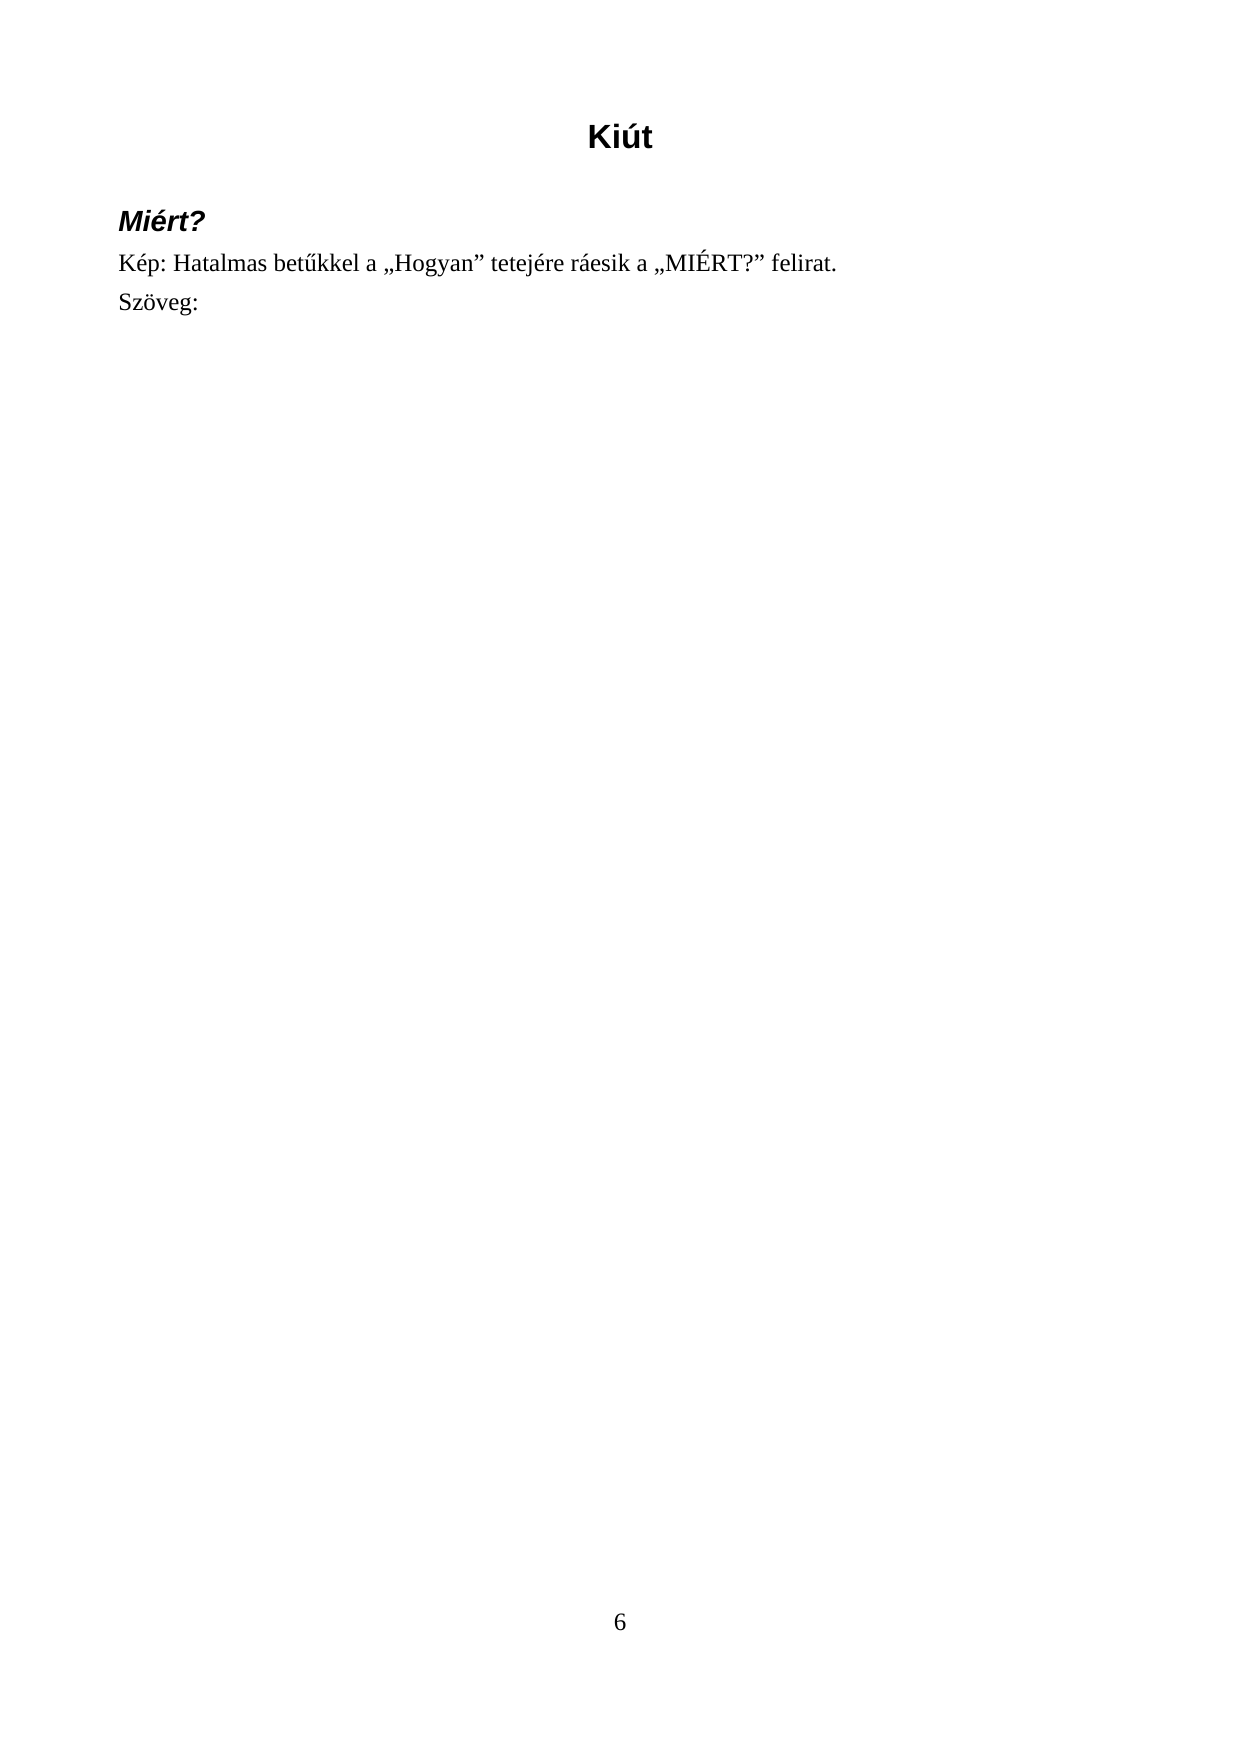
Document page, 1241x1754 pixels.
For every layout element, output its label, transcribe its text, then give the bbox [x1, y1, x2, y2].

text Szöveg: [118, 288, 1122, 316]
text Kép: Hatalmas betűkkel a „Hogyan” tetejére ráesik a „MIÉRT?” felirat. [118, 249, 1122, 277]
subtitle Kiút [118, 118, 1122, 156]
subtitle Miért? [118, 204, 1122, 237]
